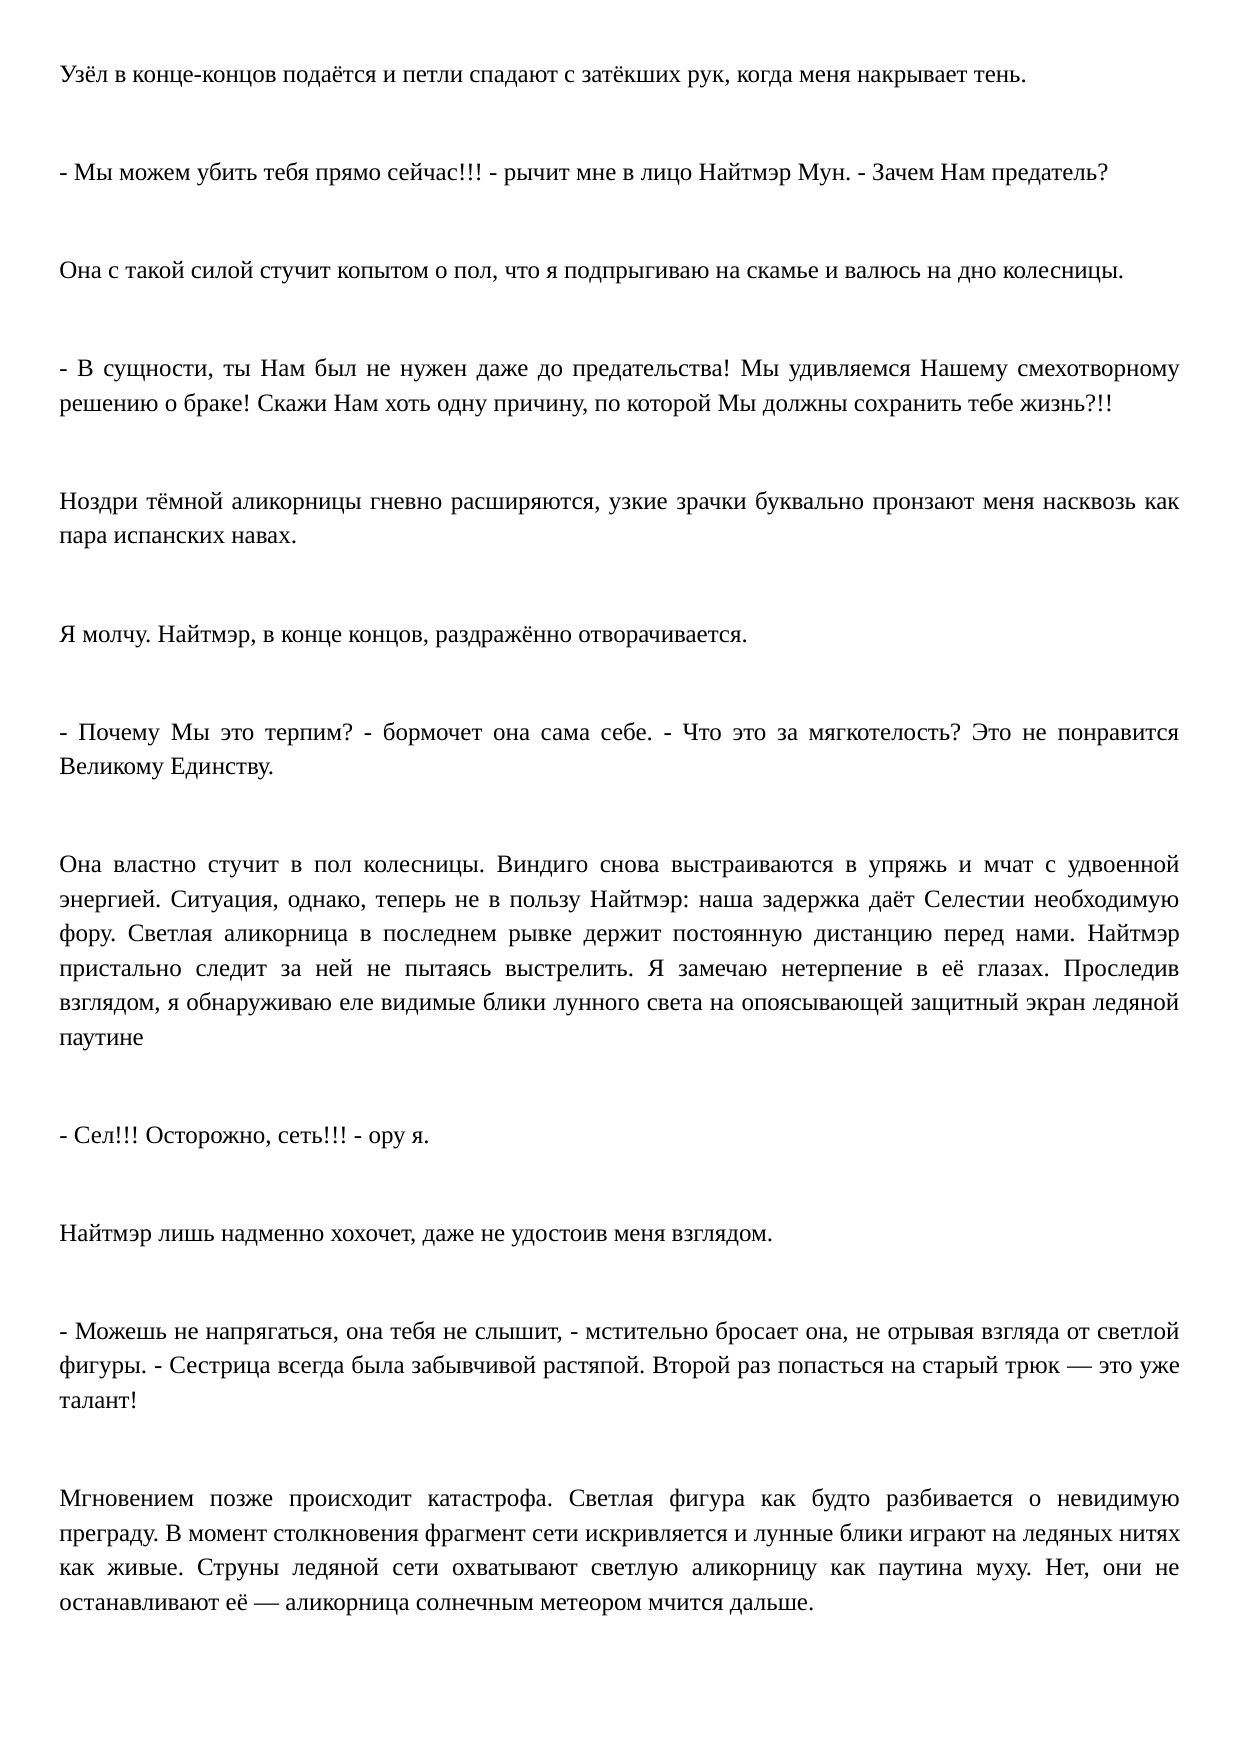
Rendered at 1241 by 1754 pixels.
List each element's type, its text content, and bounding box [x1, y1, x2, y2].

text - В сущности, ты Нам был не нужен даже до предательства! Мы удивляемся Нашему смехотворному решению о браке! Скажи Нам хоть одну причину, по которой Мы должны сохранить тебе жизнь?!! [59, 353, 1181, 417]
text Я молчу. Найтмэр, в конце концов, раздражённо отворачивается. [59, 619, 1181, 647]
text Она с такой силой стучит копытом о пол, что я подпрыгиваю на скамье и валюсь на дно колесницы. [59, 255, 1181, 284]
text Мгновением позже происходит катастрофа. Светлая фигура как будто разбивается о невидимую преграду. В момент столкновения фрагмент сети искривляется и лунные блики играют на ледяных нитях как живые. Струны ледяной сети охватывают светлую аликорницу как паутина муху. Нет, они не останавливают её — аликорница солнечным метеором мчится дальше. [59, 1483, 1181, 1615]
text - Сел!!! Осторожно, сеть!!! - ору я. [59, 1120, 1181, 1149]
text Ноздри тёмной аликорницы гневно расширяются, узкие зрачки буквально пронзают меня насквозь как пара испанских навах. [59, 486, 1181, 549]
text Узёл в конце-концов подаётся и петли спадают с затёкших рук, когда меня накрывает тень. [59, 59, 1181, 88]
text Найтмэр лишь надменно хохочет, даже не удостоив меня взглядом. [59, 1218, 1181, 1247]
text - Можешь не напрягаться, она тебя не слышит, - мстительно бросает она, не отрывая взгляда от светлой фигуры. - Сестрица всегда была забывчивой растяпой. Второй раз попасться на старый трюк — это уже талант! [59, 1316, 1181, 1414]
text - Мы можем убить тебя прямо сейчас!!! - рычит мне в лицо Найтмэр Мун. - Зачем Нам предатель? [59, 157, 1181, 186]
text - Почему Мы это терпим? - бормочет она сама себе. - Что это за мягкотелость? Это не понравится Великому Единству. [59, 717, 1181, 780]
text Она властно стучит в пол колесницы. Виндиго снова выстраиваются в упряжь и мчат с удвоенной энергией. Ситуация, однако, теперь не в пользу Найтмэр: наша задержка даёт Селестии необходимую фору. Светлая аликорница в последнем рывке держит постоянную дистанцию перед нами. Найтмэр пристально следит за ней не пытаясь выстрелить. Я замечаю нетерпение в её глазах. Проследив взглядом, я обнаруживаю еле видимые блики лунного света на опоясывающей защитный экран ледяной паутине [59, 849, 1181, 1051]
